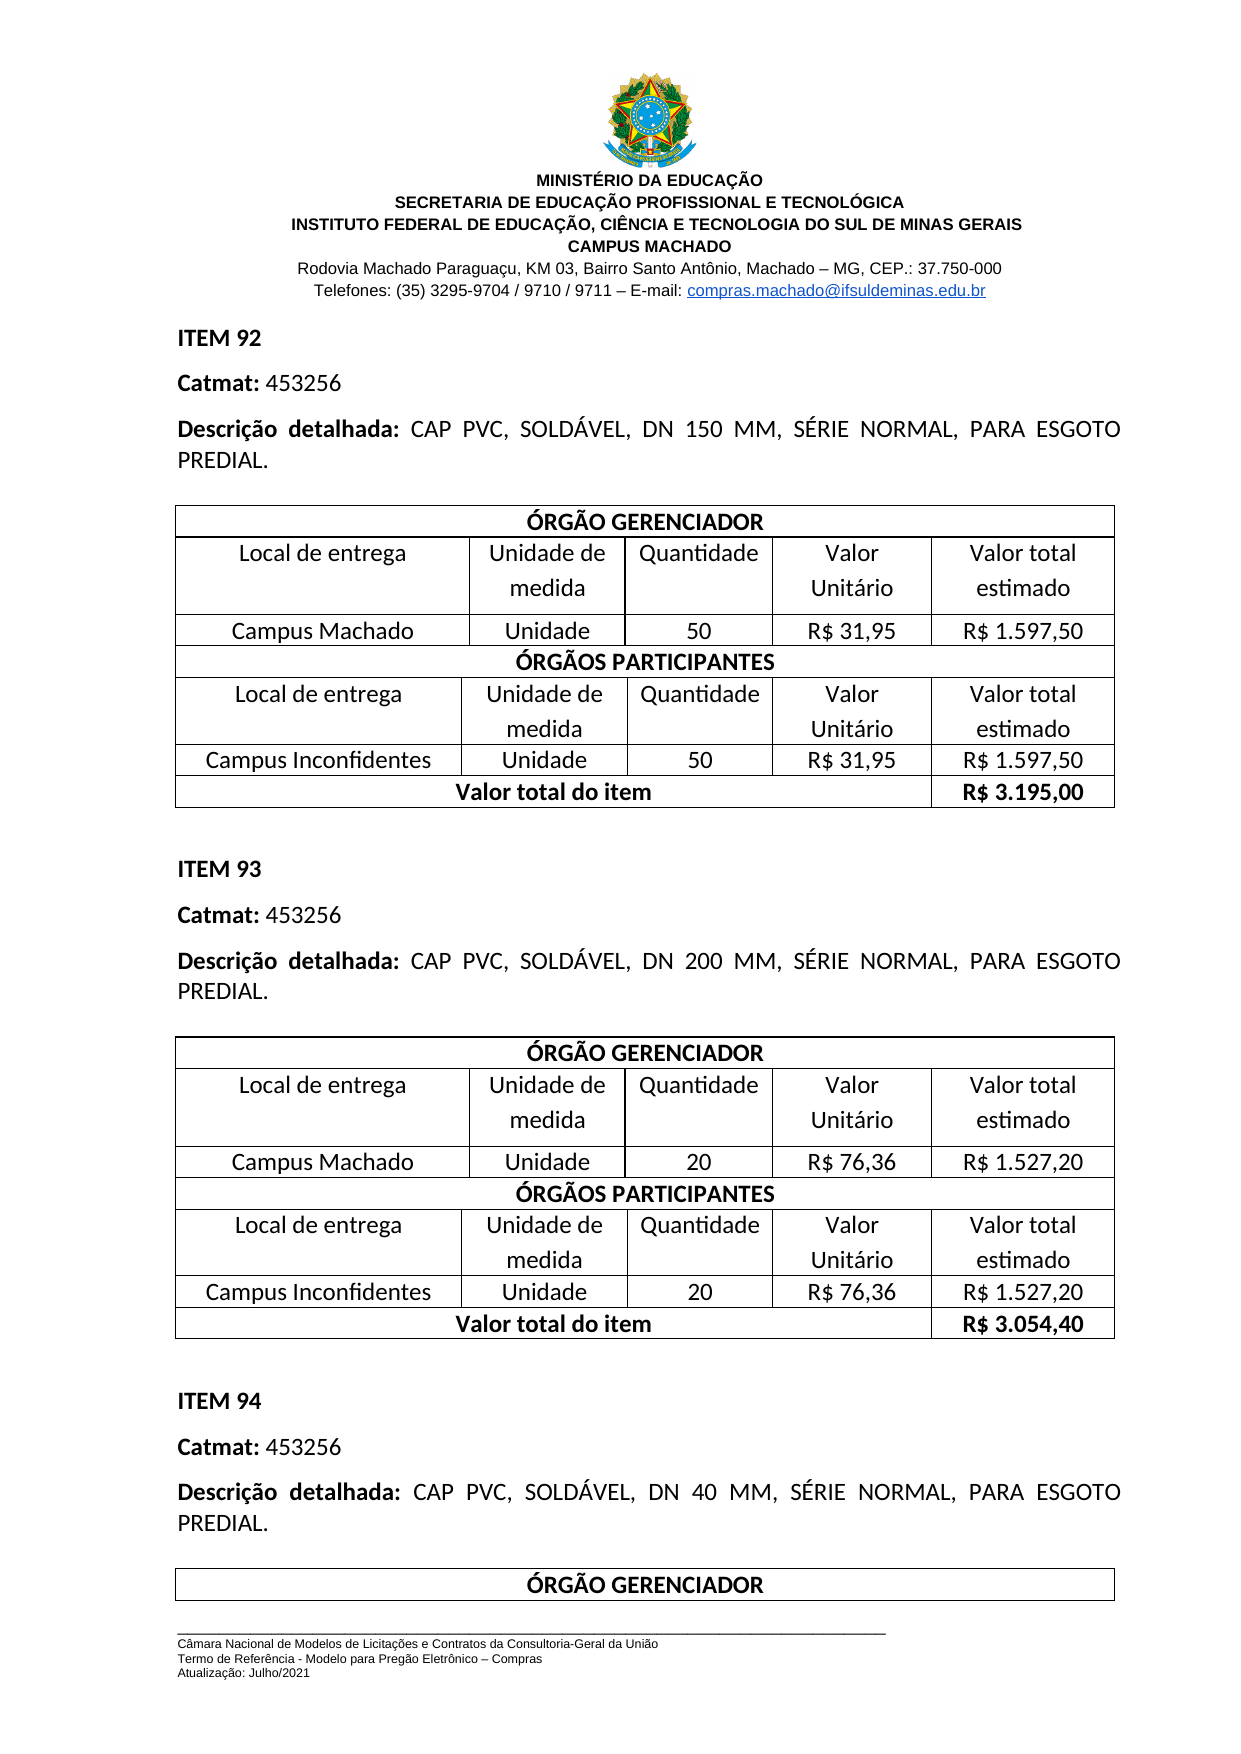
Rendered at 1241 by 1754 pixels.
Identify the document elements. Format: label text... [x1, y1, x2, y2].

table_cell Quantidade [628, 1210, 772, 1275]
table_cell R$ 1.597,50 [932, 745, 1114, 775]
text Catmat: 453256 [177, 899, 1122, 930]
table_cell R$ 1.527,20 [932, 1147, 1114, 1177]
table_cell Valor total estimado [932, 1069, 1114, 1146]
text ITEM 93 [177, 853, 1122, 884]
table_cell Valor Unitário [773, 538, 931, 614]
table_cell R$ 31,95 [773, 745, 931, 775]
table_cell Valor total do item [176, 1308, 931, 1338]
table_cell Unidade de medida [462, 678, 627, 743]
table_cell Valor Unitário [773, 1069, 931, 1146]
table_cell Unidade de medida [470, 1069, 624, 1146]
table_header ÓRGÃO GERENCIADOR [176, 506, 1114, 536]
table_cell Unidade [462, 745, 627, 775]
text Descrição detalhada: CAP PVC, SOLDÁVEL, DN 200 MM, SÉRIE NORMAL, PARA ESGOTO PREDIAL. [177, 945, 1122, 1006]
table_cell Unidade [470, 615, 624, 645]
table_cell R$ 1.597,50 [932, 615, 1114, 645]
text Descrição detalhada: CAP PVC, SOLDÁVEL, DN 150 MM, SÉRIE NORMAL, PARA ESGOTO PREDIAL. [177, 413, 1122, 474]
picture [643, 163, 658, 168]
table_cell Valor Unitário [773, 1210, 931, 1275]
table_cell Campus Machado [176, 615, 469, 645]
table_cell Unidade de medida [470, 538, 624, 614]
table_cell ÓRGÃOS PARTICIPANTES [176, 646, 1114, 677]
picture [603, 73, 697, 168]
table_cell R$ 76,36 [773, 1147, 931, 1177]
table_cell R$ 3.195,00 [932, 776, 1114, 807]
text Catmat: 453256 [177, 367, 1122, 398]
table_cell Quantidade [626, 1069, 772, 1146]
table_cell Local de entrega [176, 538, 469, 614]
table_cell Valor total do item [176, 776, 931, 807]
table_cell Valor total estimado [932, 538, 1114, 614]
table_cell Campus Inconfidentes [176, 745, 461, 775]
text ITEM 92 [177, 322, 1122, 352]
table_cell Quantidade [628, 678, 772, 743]
table_cell Campus Machado [176, 1147, 469, 1177]
table_cell R$ 76,36 [773, 1276, 931, 1307]
table_header ÓRGÃO GERENCIADOR [176, 1038, 1114, 1068]
table_cell 50 [628, 745, 772, 775]
text Catmat: 453256 [177, 1431, 1122, 1461]
picture [669, 149, 680, 155]
table_cell 50 [626, 615, 772, 645]
table_cell Valor total estimado [932, 1210, 1114, 1275]
text Descrição detalhada: CAP PVC, SOLDÁVEL, DN 40 MM, SÉRIE NORMAL, PARA ESGOTO PREDIAL. [177, 1477, 1122, 1538]
table_cell R$ 31,95 [773, 615, 931, 645]
table_cell ÓRGÃOS PARTICIPANTES [176, 1178, 1114, 1209]
text ITEM 94 [177, 1385, 1122, 1416]
table_cell Local de entrega [176, 1210, 461, 1275]
table_cell R$ 3.054,40 [932, 1308, 1114, 1338]
table_cell Local de entrega [176, 1069, 469, 1146]
table_cell Unidade [462, 1276, 627, 1307]
table_cell R$ 1.527,20 [932, 1276, 1114, 1307]
table_cell Unidade de medida [462, 1210, 627, 1275]
table_cell Unidade [470, 1147, 624, 1177]
table_cell 20 [628, 1276, 772, 1307]
table_cell 20 [626, 1147, 772, 1177]
table_cell Quantidade [626, 538, 772, 614]
table_cell Campus Inconfidentes [176, 1276, 461, 1307]
table_cell Valor Unitário [773, 678, 931, 743]
table_cell Valor total estimado [932, 678, 1114, 743]
table_cell Local de entrega [176, 678, 461, 743]
table_header ÓRGÃO GERENCIADOR [176, 1569, 1114, 1600]
